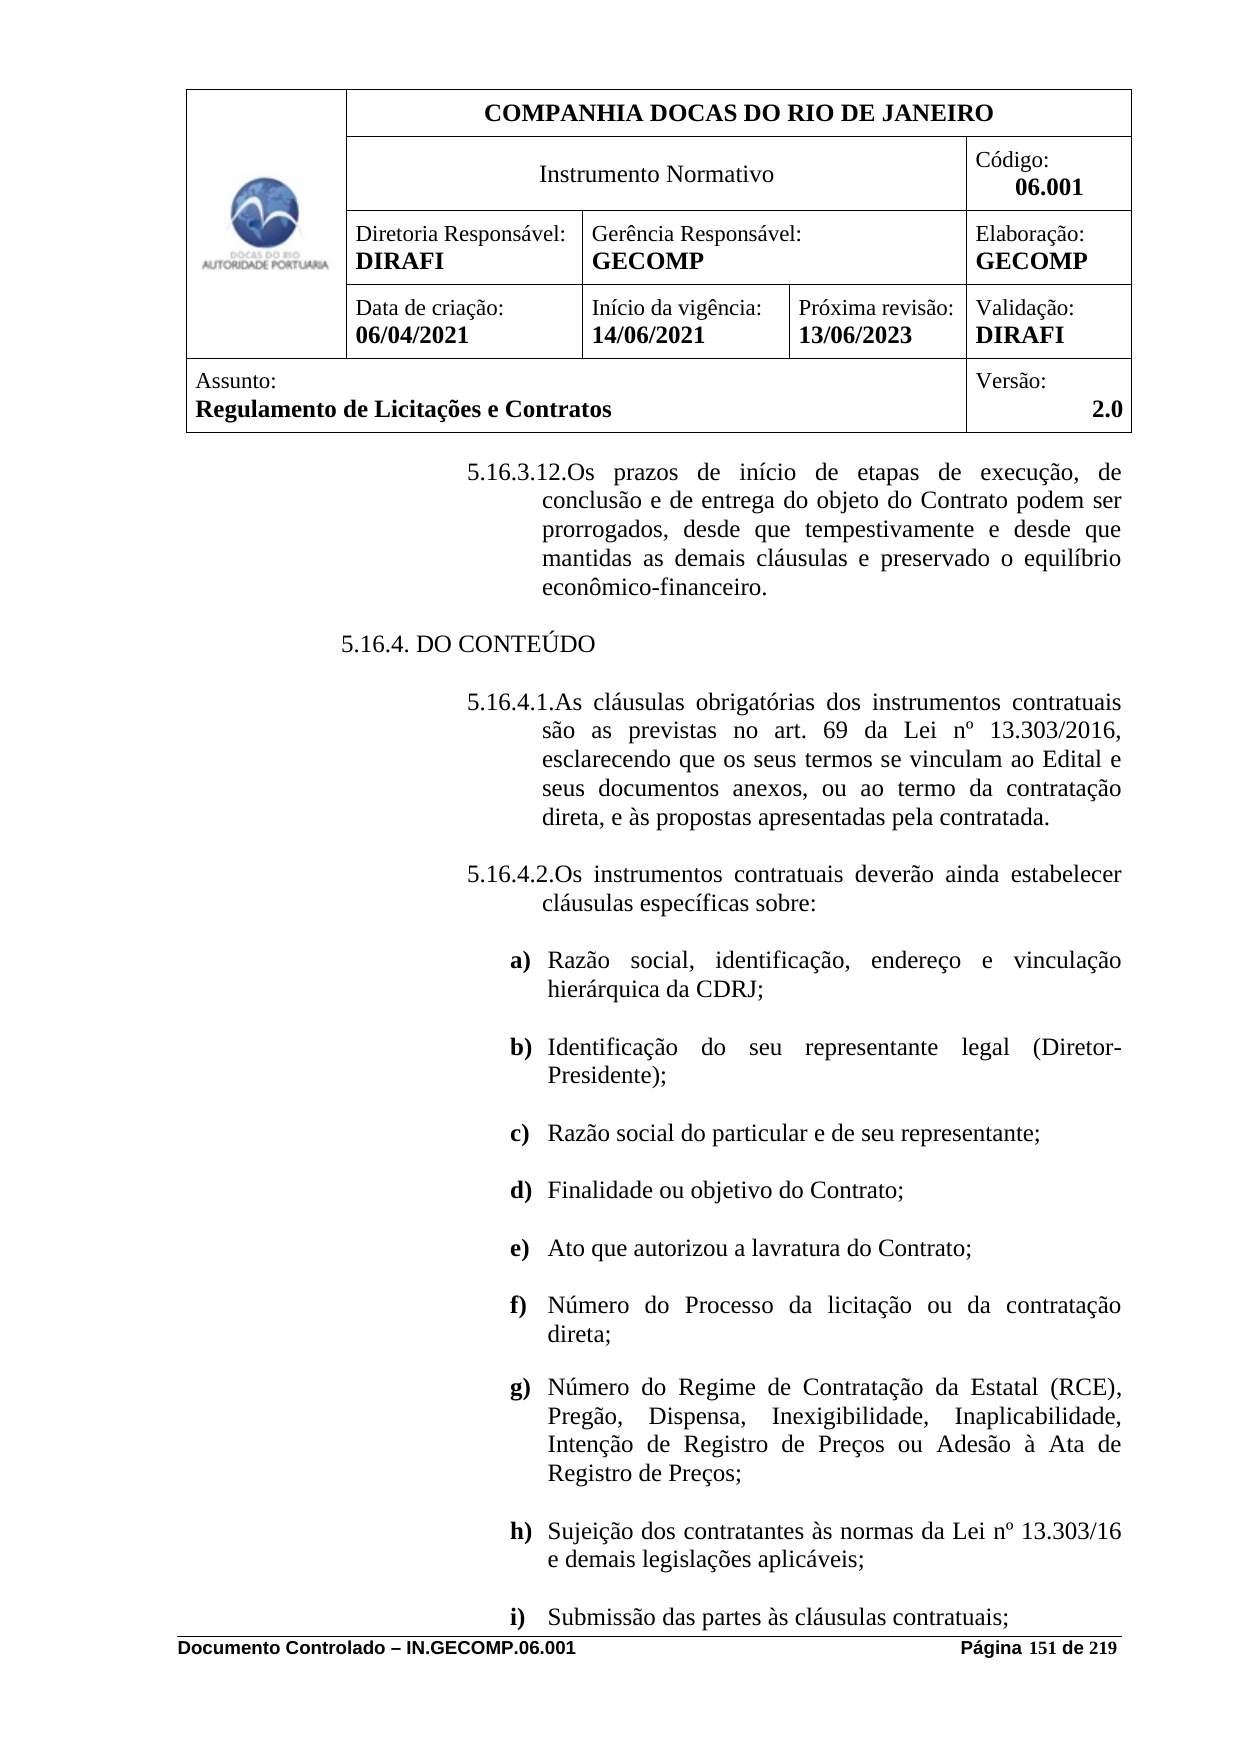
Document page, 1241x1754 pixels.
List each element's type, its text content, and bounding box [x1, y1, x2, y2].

list DO CONTEÚDO [341, 629, 1122, 658]
list Os instrumentos contratuais deverão ainda estabelecer cláusulas específicas sobre: [467, 859, 1122, 917]
list Número do Regime de Contratação da Estatal (RCE), Pregão, Dispensa, Inexigibilidade, Inaplicabilidade, Intenção de Registro de Preços ou Adesão à Ata de Registro de Preços; [510, 1372, 1122, 1487]
list Os prazos de início de etapas de execução, de conclusão e de entrega do objeto do Contrato podem ser prorrogados, desde que tempestivamente e desde que mantidas as demais cláusulas e preservado o equilíbrio econômico-financeiro. [467, 457, 1122, 600]
list Razão social, identificação, endereço e vinculação hierárquica da CDRJ; [510, 945, 1122, 1003]
list As cláusulas obrigatórias dos instrumentos contratuais são as previstas no art. 69 da Lei nº 13.303/2016, esclarecendo que os seus termos se vinculam ao Edital e seus documentos anexos, ou ao termo da contratação direta, e às propostas apresentadas pela contratada. [467, 687, 1122, 830]
list Finalidade ou objetivo do Contrato; [510, 1175, 1122, 1204]
list Submissão das partes às cláusulas contratuais; [510, 1602, 1122, 1631]
list Número do Processo da licitação ou da contratação direta; [510, 1290, 1122, 1348]
list Ato que autorizou a lavratura do Contrato; [510, 1233, 1122, 1262]
list Razão social do particular e de seu representante; [510, 1118, 1122, 1147]
list Sujeição dos contratantes às normas da Lei nº 13.303/16 e demais legislações aplicáveis; [510, 1516, 1122, 1573]
list Identificação do seu representante legal (Diretor-Presidente); [510, 1032, 1122, 1089]
